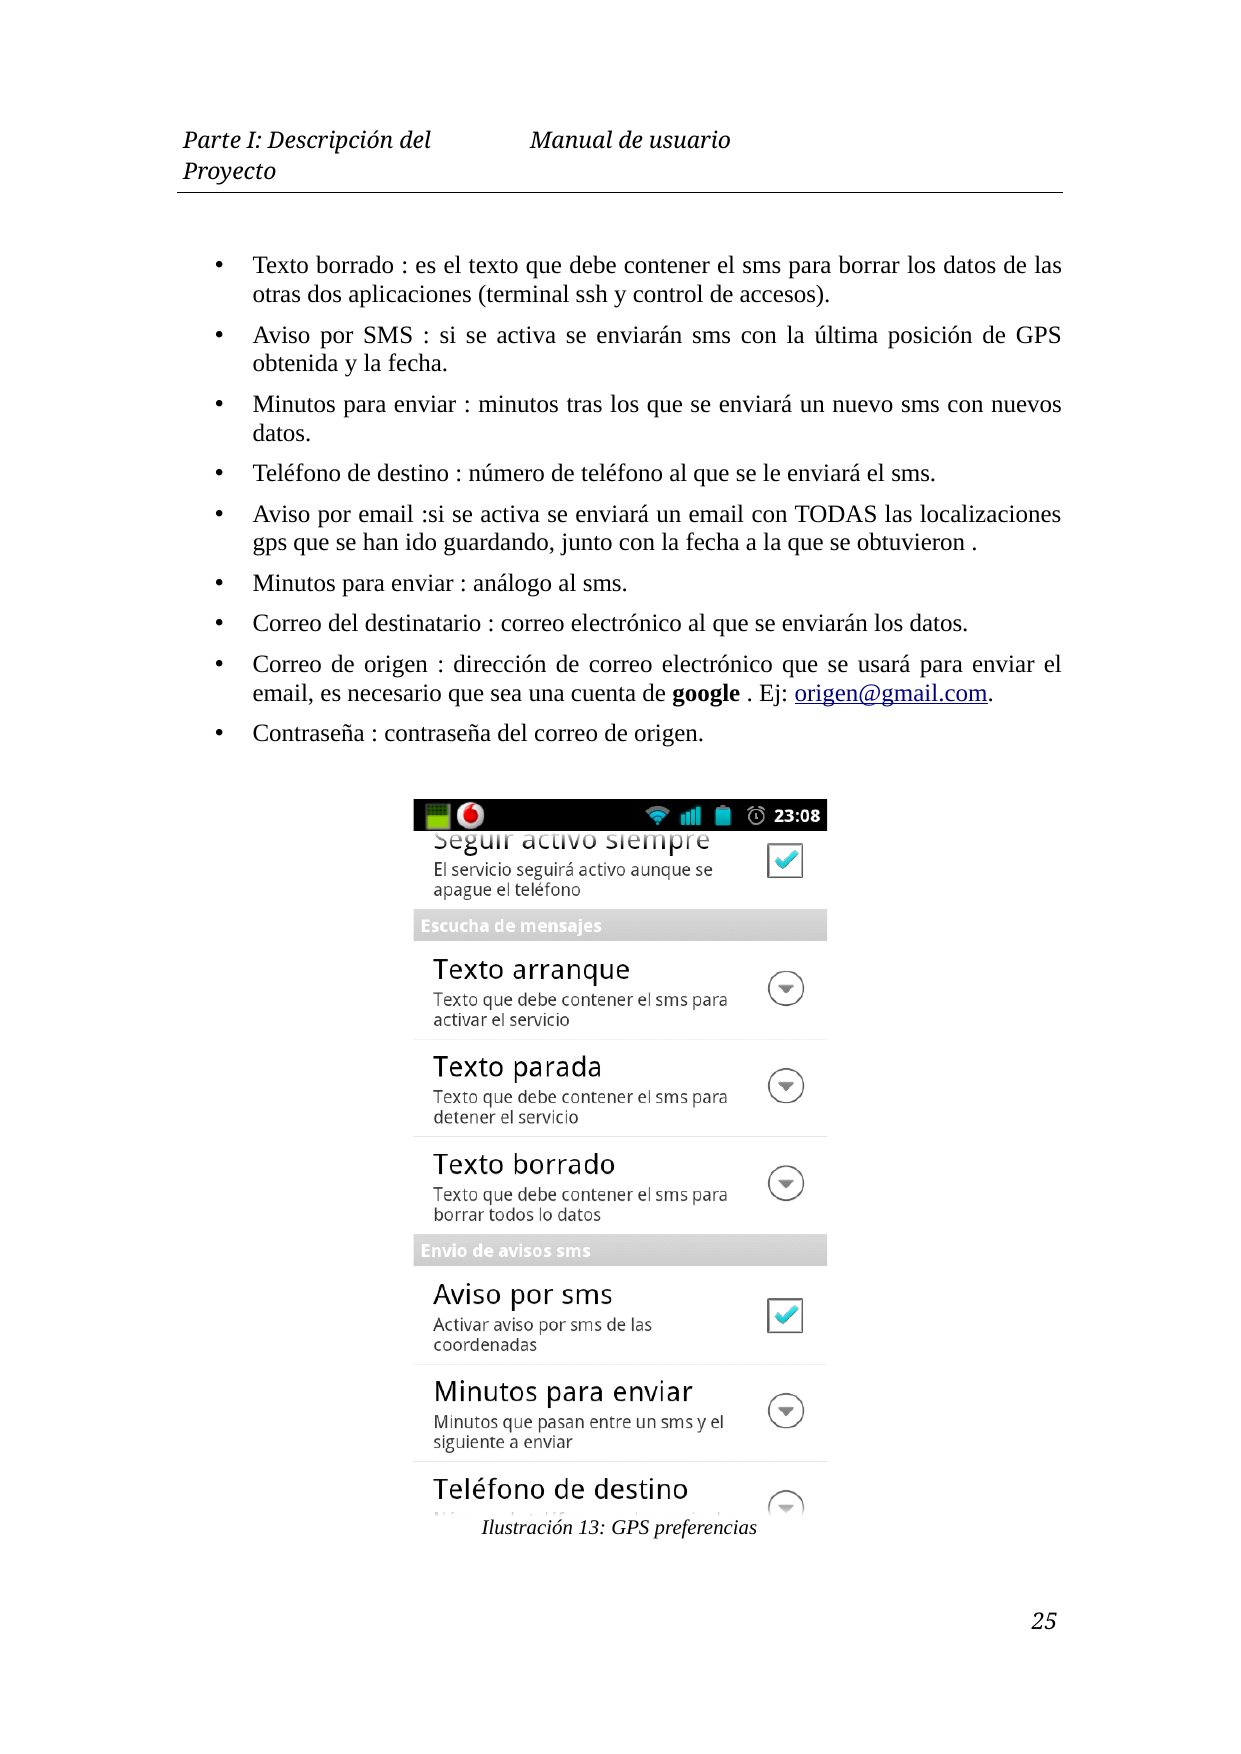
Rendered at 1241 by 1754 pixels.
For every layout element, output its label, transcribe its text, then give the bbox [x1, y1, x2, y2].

list Minutos para enviar : análogo al sms. [215, 568, 1063, 597]
list Teléfono de destino : número de teléfono al que se le enviará el sms. [215, 458, 1063, 487]
list Correo del destinatario : correo electrónico al que se enviarán los datos. [215, 608, 1063, 637]
picture [413, 799, 828, 1516]
list Contraseña : contraseña del correo de origen. [215, 718, 1063, 747]
list Texto borrado : es el texto que debe contener el sms para borrar los datos de las otras dos aplicaciones (terminal ssh y control de accesos). [215, 250, 1063, 308]
list Aviso por SMS : si se activa se enviarán sms con la última posición de GPS obtenida y la fecha. [215, 320, 1063, 377]
text Ilustración 13: GPS preferencias [413, 1516, 827, 1539]
list Minutos para enviar : minutos tras los que se enviará un nuevo sms con nuevos datos. [215, 389, 1063, 446]
list Correo de origen : dirección de correo electrónico que se usará para enviar el email, es necesario que sea una cuenta de google . Ej: origen@gmail.com. [215, 649, 1063, 707]
list Aviso por email :si se activa se enviará un email con TODAS las localizaciones gps que se han ido guardando, junto con la fecha a la que se obtuvieron . [215, 499, 1063, 556]
